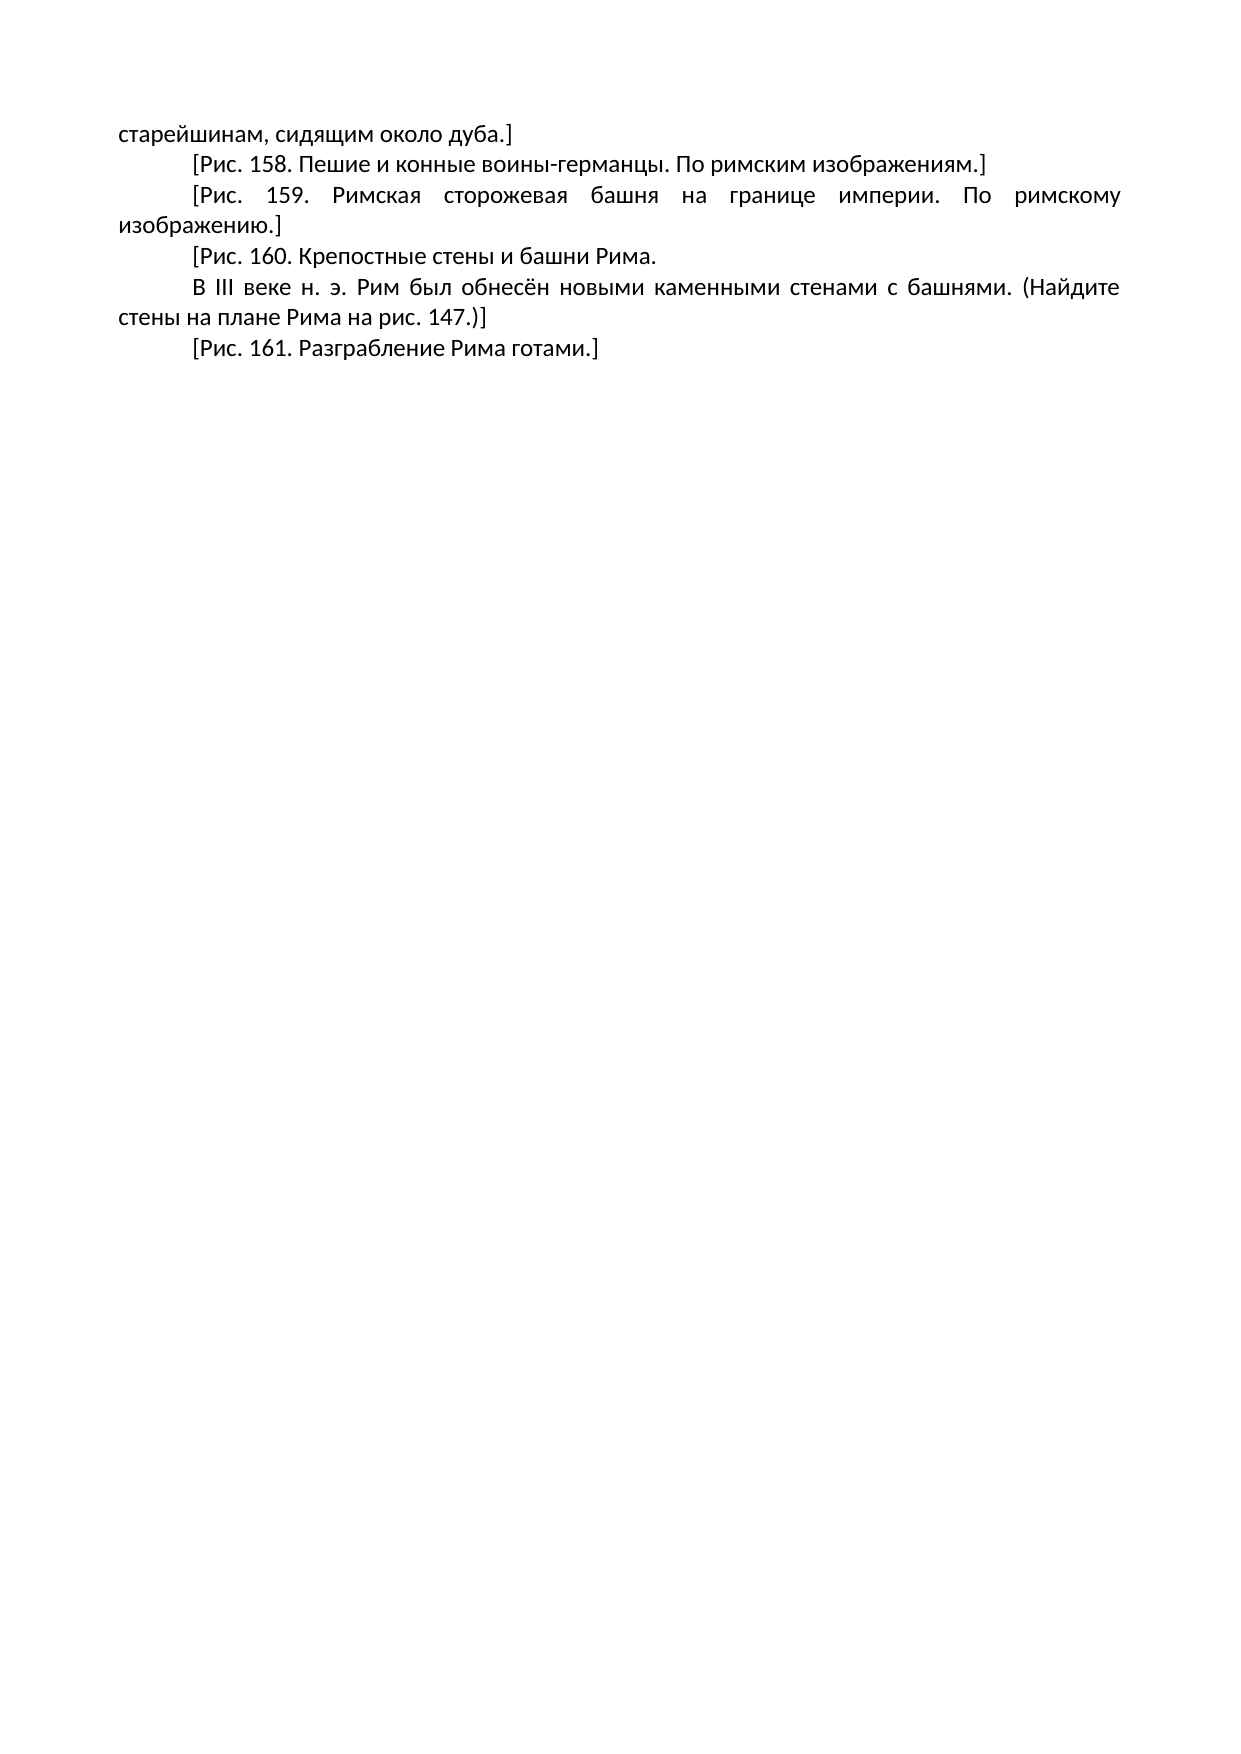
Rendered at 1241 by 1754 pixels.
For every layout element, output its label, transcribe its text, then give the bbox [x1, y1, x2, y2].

text старейшинам, сидящим около дуба.] [118, 118, 1122, 149]
text [Рис. 158. Пешие и конные воины-германцы. По римским изображениям.] [118, 149, 1122, 179]
text [Рис. 159. Римская сторожевая башня на границе империи. По римскому изображению.] [118, 179, 1122, 240]
text В III веке н. э. Рим был обнесён новыми каменными стенами с башнями. (Найдите стены на плане Рима на рис. 147.)] [118, 271, 1122, 332]
text [Рис. 160. Крепостные стены и башни Рима. [118, 240, 1122, 271]
text [Рис. 161. Разграбление Рима готами.] [118, 332, 1122, 362]
